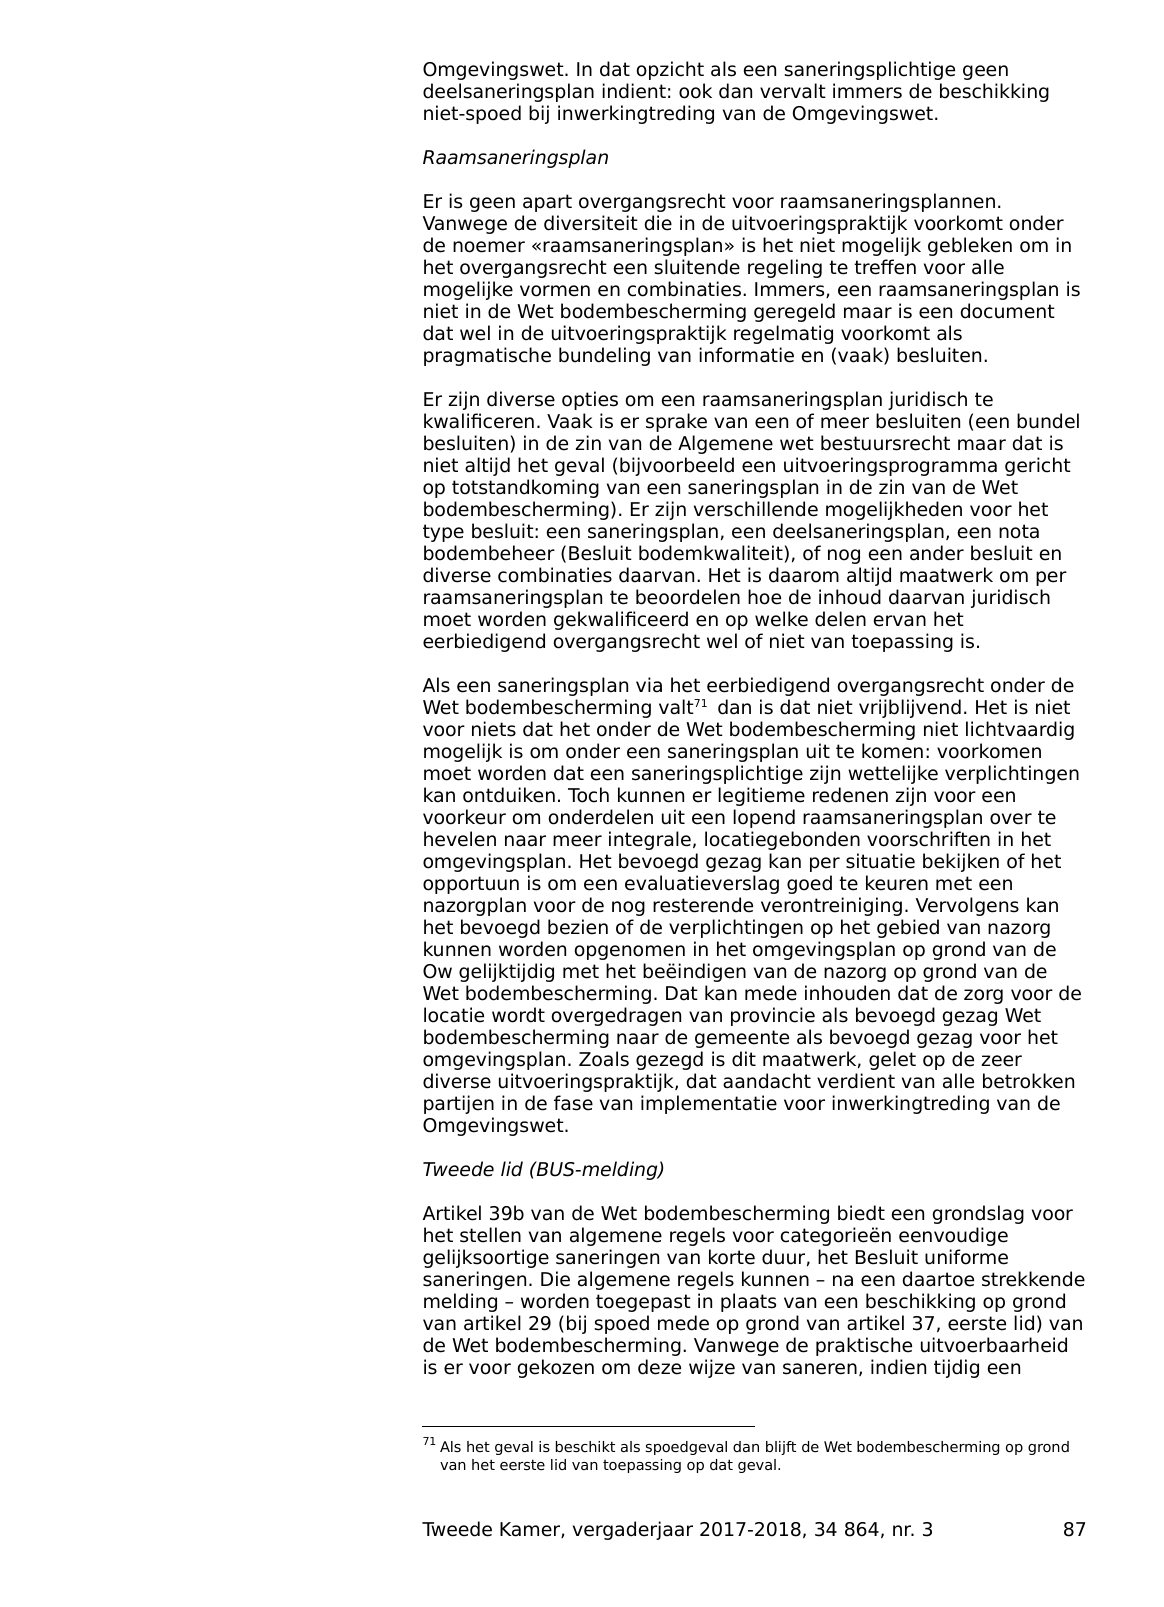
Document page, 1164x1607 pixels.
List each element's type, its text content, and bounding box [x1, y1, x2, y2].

text Artikel 39b van de Wet bodembescherming biedt een grondslag voor het stellen van algemene regels voor categorieën eenvoudige gelijksoortige saneringen van korte duur, het Besluit uniforme saneringen. Die algemene regels kunnen – na een daartoe strekkende melding – worden toegepast in plaats van een beschikking op grond van artikel 29 (bij spoed mede op grond van artikel 37, eerste lid) van de Wet bodembescherming. Vanwege de praktische uitvoerbaarheid is er voor gekozen om deze wijze van saneren, indien tijdig een [422, 1203, 1087, 1379]
text Als het geval is beschikt als spoedgeval dan blijft de Wet bodembescherming op grond van het eerste lid van toepassing op dat geval. [422, 1435, 1087, 1474]
text Er is geen apart overgangsrecht voor raamsaneringsplannen. Vanwege de diversiteit die in de uitvoeringspraktijk voorkomt onder de noemer «raamsaneringsplan» is het niet mogelijk gebleken om in het overgangsrecht een sluitende regeling te treffen voor alle mogelijke vormen en combinaties. Immers, een raamsaneringsplan is niet in de Wet bodembescherming geregeld maar is een document dat wel in de uitvoeringspraktijk regelmatig voorkomt als pragmatische bundeling van informatie en (vaak) besluiten. [422, 191, 1087, 367]
subtitle Tweede lid (BUS-melding) [422, 1159, 1087, 1181]
subtitle Raamsaneringsplan [422, 147, 1087, 169]
text Als een saneringsplan via het eerbiedigend overgangsrecht onder de Wet bodembescherming valt dan is dat niet vrijblijvend. Het is niet voor niets dat het onder de Wet bodembescherming niet lichtvaardig mogelijk is om onder een saneringsplan uit te komen: voorkomen moet worden dat een saneringsplichtige zijn wettelijke verplichtingen kan ontduiken. Toch kunnen er legitieme redenen zijn voor een voorkeur om onderdelen uit een lopend raamsaneringsplan over te hevelen naar meer integrale, locatiegebonden voorschriften in het omgevingsplan. Het bevoegd gezag kan per situatie bekijken of het opportuun is om een evaluatieverslag goed te keuren met een nazorgplan voor de nog resterende verontreiniging. Vervolgens kan het bevoegd bezien of de verplichtingen op het gebied van nazorg kunnen worden opgenomen in het omgevingsplan op grond van de Ow gelijktijdig met het beëindigen van de nazorg op grond van de Wet bodembescherming. Dat kan mede inhouden dat de zorg voor de locatie wordt overgedragen van provincie als bevoegd gezag Wet bodembescherming naar de gemeente als bevoegd gezag voor het omgevingsplan. Zoals gezegd is dit maatwerk, gelet op de zeer diverse uitvoeringspraktijk, dat aandacht verdient van alle betrokken partijen in de fase van implementatie voor inwerkingtreding van de Omgevingswet. [422, 675, 1087, 1137]
text Omgevingswet. In dat opzicht als een saneringsplichtige geen deelsaneringsplan indient: ook dan vervalt immers de beschikking niet-spoed bij inwerkingtreding van de Omgevingswet. [422, 59, 1087, 125]
text Er zijn diverse opties om een raamsaneringsplan juridisch te kwalificeren. Vaak is er sprake van een of meer besluiten (een bundel besluiten) in de zin van de Algemene wet bestuursrecht maar dat is niet altijd het geval (bijvoorbeeld een uitvoeringsprogramma gericht op totstandkoming van een saneringsplan in de zin van de Wet bodembescherming). Er zijn verschillende mogelijkheden voor het type besluit: een saneringsplan, een deelsaneringsplan, een nota bodembeheer (Besluit bodemkwaliteit), of nog een ander besluit en diverse combinaties daarvan. Het is daarom altijd maatwerk om per raamsaneringsplan te beoordelen hoe de inhoud daarvan juridisch moet worden gekwalificeerd en op welke delen ervan het eerbiedigend overgangsrecht wel of niet van toepassing is. [422, 389, 1087, 653]
